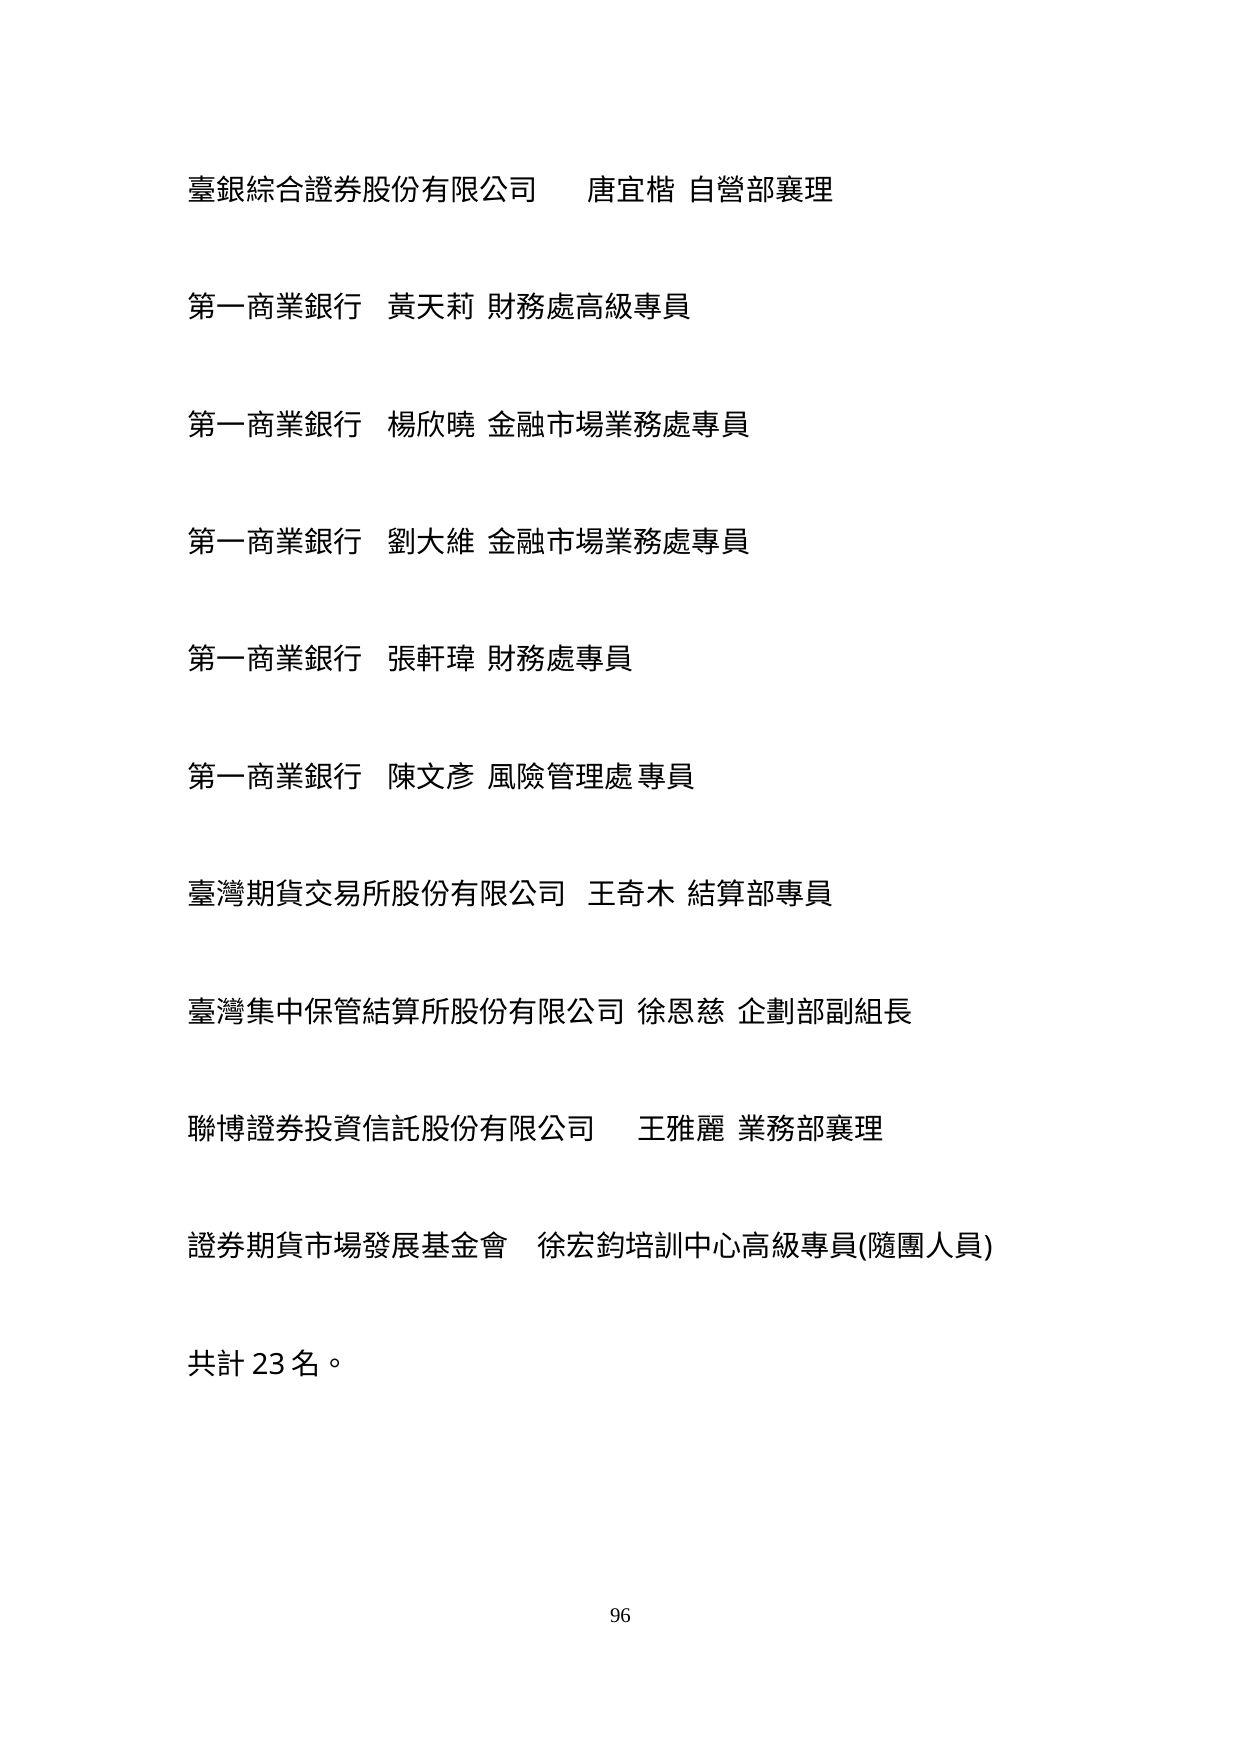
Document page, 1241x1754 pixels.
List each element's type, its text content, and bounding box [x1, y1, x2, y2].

text 證券期貨市場發展基金會 徐宏鈞培訓中心高級專員(隨團人員) [187, 1207, 1053, 1282]
text 共計23名。 [187, 1324, 1053, 1399]
text 聯博證券投資信託股份有限公司 王雅麗 業務部襄理 [187, 1089, 1053, 1164]
text 臺灣期貨交易所股份有限公司 王奇木 結算部專員 [187, 854, 1053, 929]
text 臺灣集中保管結算所股份有限公司 徐恩慈 企劃部副組長 [187, 972, 1053, 1047]
text 第一商業銀行 劉大維 金融市場業務處專員 [187, 502, 1053, 577]
text 第一商業銀行 黃天莉 財務處高級專員 [187, 267, 1053, 342]
text 第一商業銀行 楊欣曉 金融市場業務處專員 [187, 385, 1053, 460]
text 第一商業銀行 張軒瑋 財務處專員 [187, 619, 1053, 694]
text 臺銀綜合證券股份有限公司 唐宜楷 自營部襄理 [187, 150, 1053, 225]
text 第一商業銀行 陳文彥 風險管理處 專員 [187, 737, 1053, 812]
